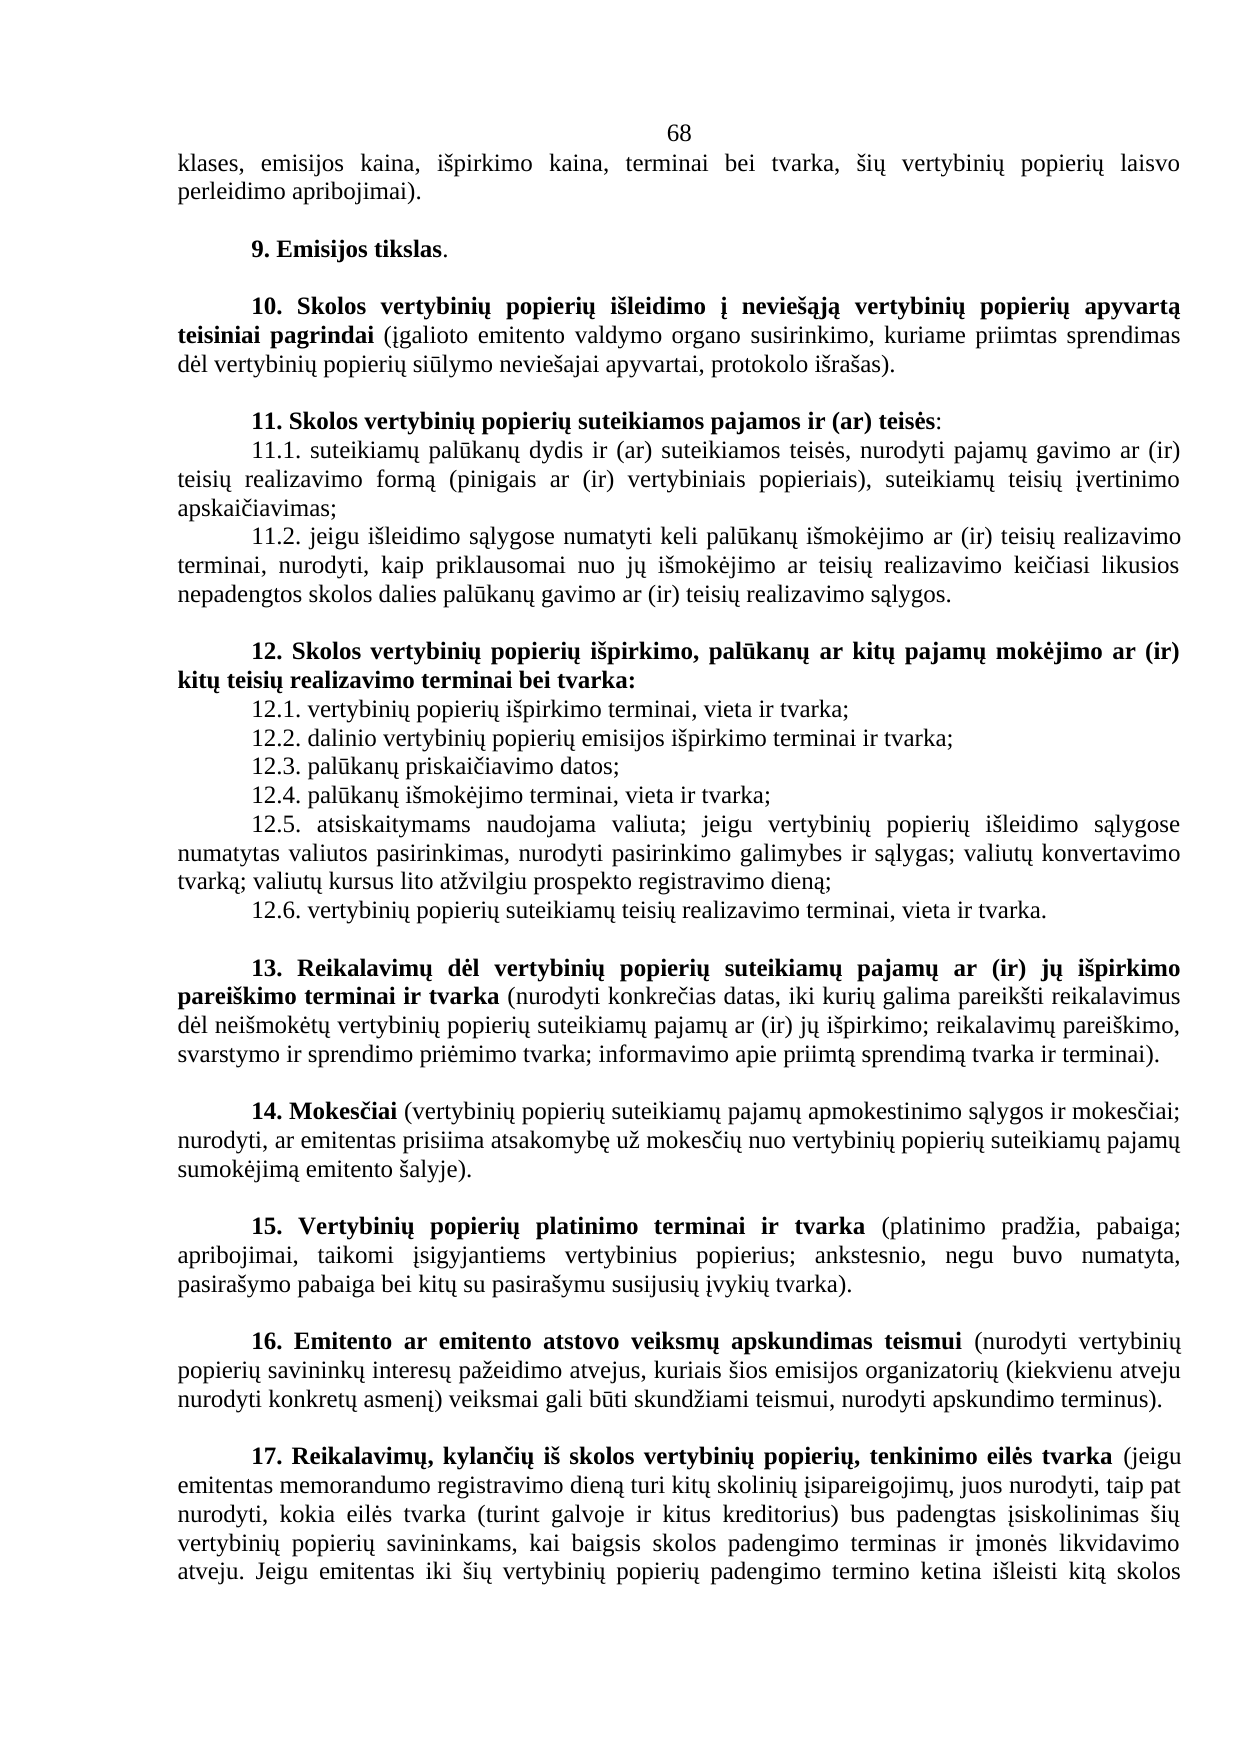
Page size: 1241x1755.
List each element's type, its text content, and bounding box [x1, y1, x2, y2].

text klases, emisijos kaina, išpirkimo kaina, terminai bei tvarka, šių vertybinių popierių laisvo perleidimo apribojimai). [177, 148, 1181, 205]
text 11. Skolos vertybinių popierių suteikiamos pajamos ir (ar) teisės: [177, 406, 1181, 435]
text 14. Mokesčiai (vertybinių popierių suteikiamų pajamų apmokestinimo sąlygos ir mokesčiai; nurodyti, ar emitentas prisiima atsakomybę už mokesčių nuo vertybinių popierių suteikiamų pajamų sumokėjimą emitento šalyje). [177, 1096, 1181, 1183]
text 11.2. jeigu išleidimo sąlygose numatyti keli palūkanų išmokėjimo ar (ir) teisių realizavimo terminai, nurodyti, kaip priklausomai nuo jų išmokėjimo ar teisių realizavimo keičiasi likusios nepadengtos skolos dalies palūkanų gavimo ar (ir) teisių realizavimo sąlygos. [177, 521, 1181, 608]
text 17. Reikalavimų, kylančių iš skolos vertybinių popierių, tenkinimo eilės tvarka (jeigu emitentas memorandumo registravimo dieną turi kitų skolinių įsipareigojimų, juos nurodyti, taip pat nurodyti, kokia eilės tvarka (turint galvoje ir kitus kreditorius) bus padengtas įsiskolinimas šių vertybinių popierių savininkams, kai baigsis skolos padengimo terminas ir įmonės likvidavimo atveju. Jeigu emitentas iki šių vertybinių popierių padengimo termino ketina išleisti kitą skolos [177, 1441, 1181, 1585]
text 12.1. vertybinių popierių išpirkimo terminai, vieta ir tvarka; [177, 694, 1181, 723]
text 12.3. palūkanų priskaičiavimo datos; [177, 751, 1181, 780]
text 12. Skolos vertybinių popierių išpirkimo, palūkanų ar kitų pajamų mokėjimo ar (ir) kitų teisių realizavimo terminai bei tvarka: [177, 636, 1181, 694]
text 10. Skolos vertybinių popierių išleidimo į neviešąją vertybinių popierių apyvartą teisiniai pagrindai (įgalioto emitento valdymo organo susirinkimo, kuriame priimtas sprendimas dėl vertybinių popierių siūlymo neviešajai apyvartai, protokolo išrašas). [177, 291, 1181, 378]
text 12.2. dalinio vertybinių popierių emisijos išpirkimo terminai ir tvarka; [177, 723, 1181, 751]
text 12.6. vertybinių popierių suteikiamų teisių realizavimo terminai, vieta ir tvarka. [177, 895, 1181, 924]
text 9. Emisijos tikslas. [177, 234, 1181, 263]
text 16. Emitento ar emitento atstovo veiksmų apskundimas teismui (nurodyti vertybinių popierių savininkų interesų pažeidimo atvejus, kuriais šios emisijos organizatorių (kiekvienu atveju nurodyti konkretų asmenį) veiksmai gali būti skundžiami teismui, nurodyti apskundimo terminus). [177, 1326, 1181, 1413]
text 12.4. palūkanų išmokėjimo terminai, vieta ir tvarka; [177, 780, 1181, 809]
text 11.1. suteikiamų palūkanų dydis ir (ar) suteikiamos teisės, nurodyti pajamų gavimo ar (ir) teisių realizavimo formą (pinigais ar (ir) vertybiniais popieriais), suteikiamų teisių įvertinimo apskaičiavimas; [177, 435, 1181, 521]
text 12.5. atsiskaitymams naudojama valiuta; jeigu vertybinių popierių išleidimo sąlygose numatytas valiutos pasirinkimas, nurodyti pasirinkimo galimybes ir sąlygas; valiutų konvertavimo tvarką; valiutų kursus lito atžvilgiu prospekto registravimo dieną; [177, 809, 1181, 895]
text 15. Vertybinių popierių platinimo terminai ir tvarka (platinimo pradžia, pabaiga; apribojimai, taikomi įsigyjantiems vertybinius popierius; ankstesnio, negu buvo numatyta, pasirašymo pabaiga bei kitų su pasirašymu susijusių įvykių tvarka). [177, 1211, 1181, 1298]
text 13. Reikalavimų dėl vertybinių popierių suteikiamų pajamų ar (ir) jų išpirkimo pareiškimo terminai ir tvarka (nurodyti konkrečias datas, iki kurių galima pareikšti reikalavimus dėl neišmokėtų vertybinių popierių suteikiamų pajamų ar (ir) jų išpirkimo; reikalavimų pareiškimo, svarstymo ir sprendimo priėmimo tvarka; informavimo apie priimtą sprendimą tvarka ir terminai). [177, 953, 1181, 1068]
